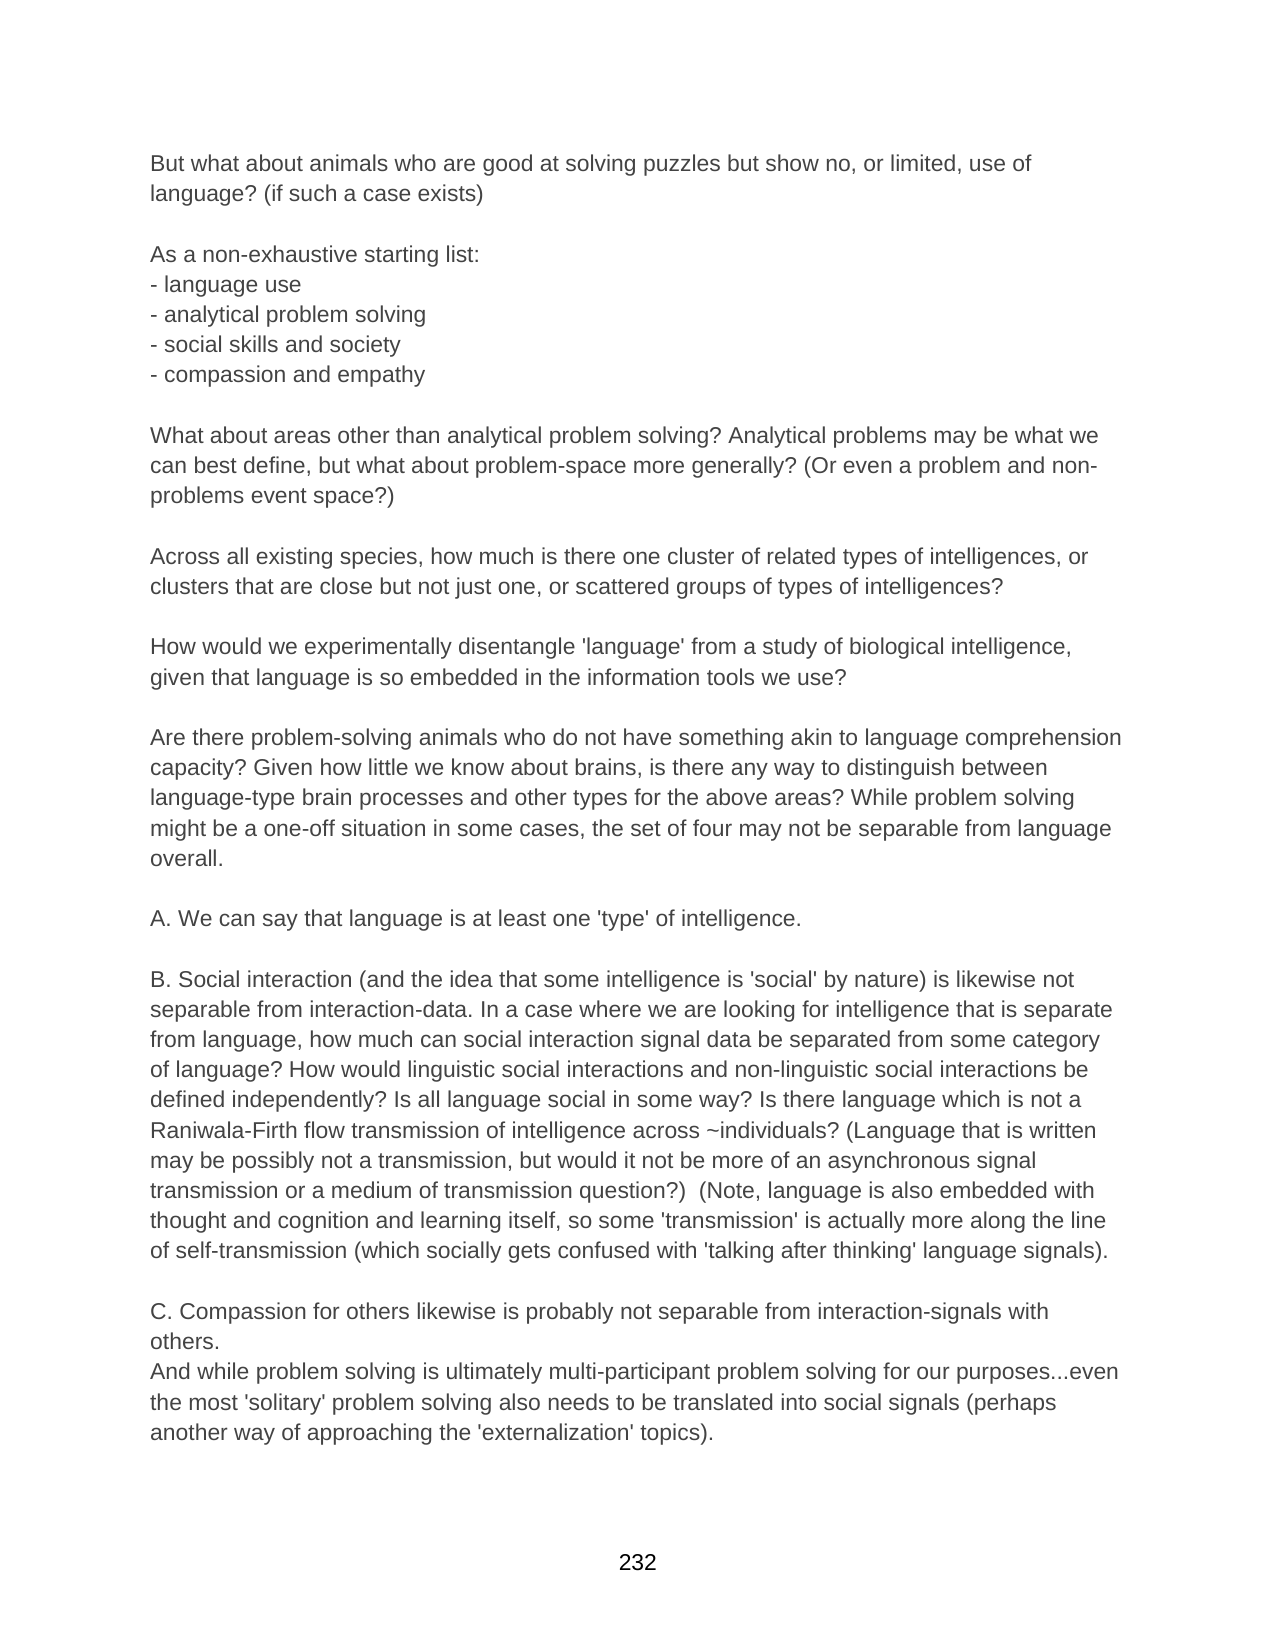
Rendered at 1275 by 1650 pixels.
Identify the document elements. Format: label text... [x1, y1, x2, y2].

text - social skills and society [150, 331, 1125, 358]
text Are there problem-solving animals who do not have something akin to language comprehension capacity? Given how little we know about brains, is there any way to distinguish between language-type brain processes and other types for the above areas? While problem solving might be a one-off situation in some cases, the set of four may not be separable from language overall. [150, 724, 1125, 871]
text B. Social interaction (and the idea that some intelligence is 'social' by nature) is likewise not separable from interaction-data. In a case where we are looking for intelligence that is separate from language, how much can social interaction signal data be separated from some category of language? How would linguistic social interactions and non-linguistic social interactions be defined independently? Is all language social in some way? Is there language which is not a Raniwala-Firth flow transmission of intelligence across ~individuals? (Language that is written may be possibly not a transmission, but would it not be more of an asynchronous signal transmission or a medium of transmission question?) (Note, language is also embedded with thought and cognition and learning itself, so some 'transmission' is actually more along the line of self-transmission (which socially gets confused with 'talking after thinking' language signals). [150, 966, 1125, 1264]
text A. We can say that language is at least one 'type' of intelligence. [150, 905, 1125, 932]
text C. Compassion for others likewise is probably not separable from interaction-signals with others. [150, 1298, 1125, 1354]
text But what about animals who are good at solving puzzles but show no, or limited, use of language? (if such a case exists) [150, 150, 1125, 207]
text Across all existing species, how much is there one cluster of related types of intelligences, or clusters that are close but not just one, or scattered groups of types of intelligences? [150, 543, 1125, 599]
text - compassion and empathy [150, 361, 1125, 388]
text And while problem solving is ultimately multi-participant problem solving for our purposes...even the most 'solitary' problem solving also needs to be translated into social signals (perhaps another way of approaching the 'externalization' topics). [150, 1358, 1125, 1445]
text - analytical problem solving [150, 301, 1125, 327]
text What about areas other than analytical problem solving? Analytical problems may be what we can best define, but what about problem-space more generally? (Or even a problem and non-problems event space?) [150, 422, 1125, 509]
text - language use [150, 271, 1125, 297]
text How would we experimentally disentangle 'language' from a study of biological intelligence, given that language is so embedded in the information tools we use? [150, 633, 1125, 690]
text As a non-exhaustive starting list: [150, 241, 1125, 267]
